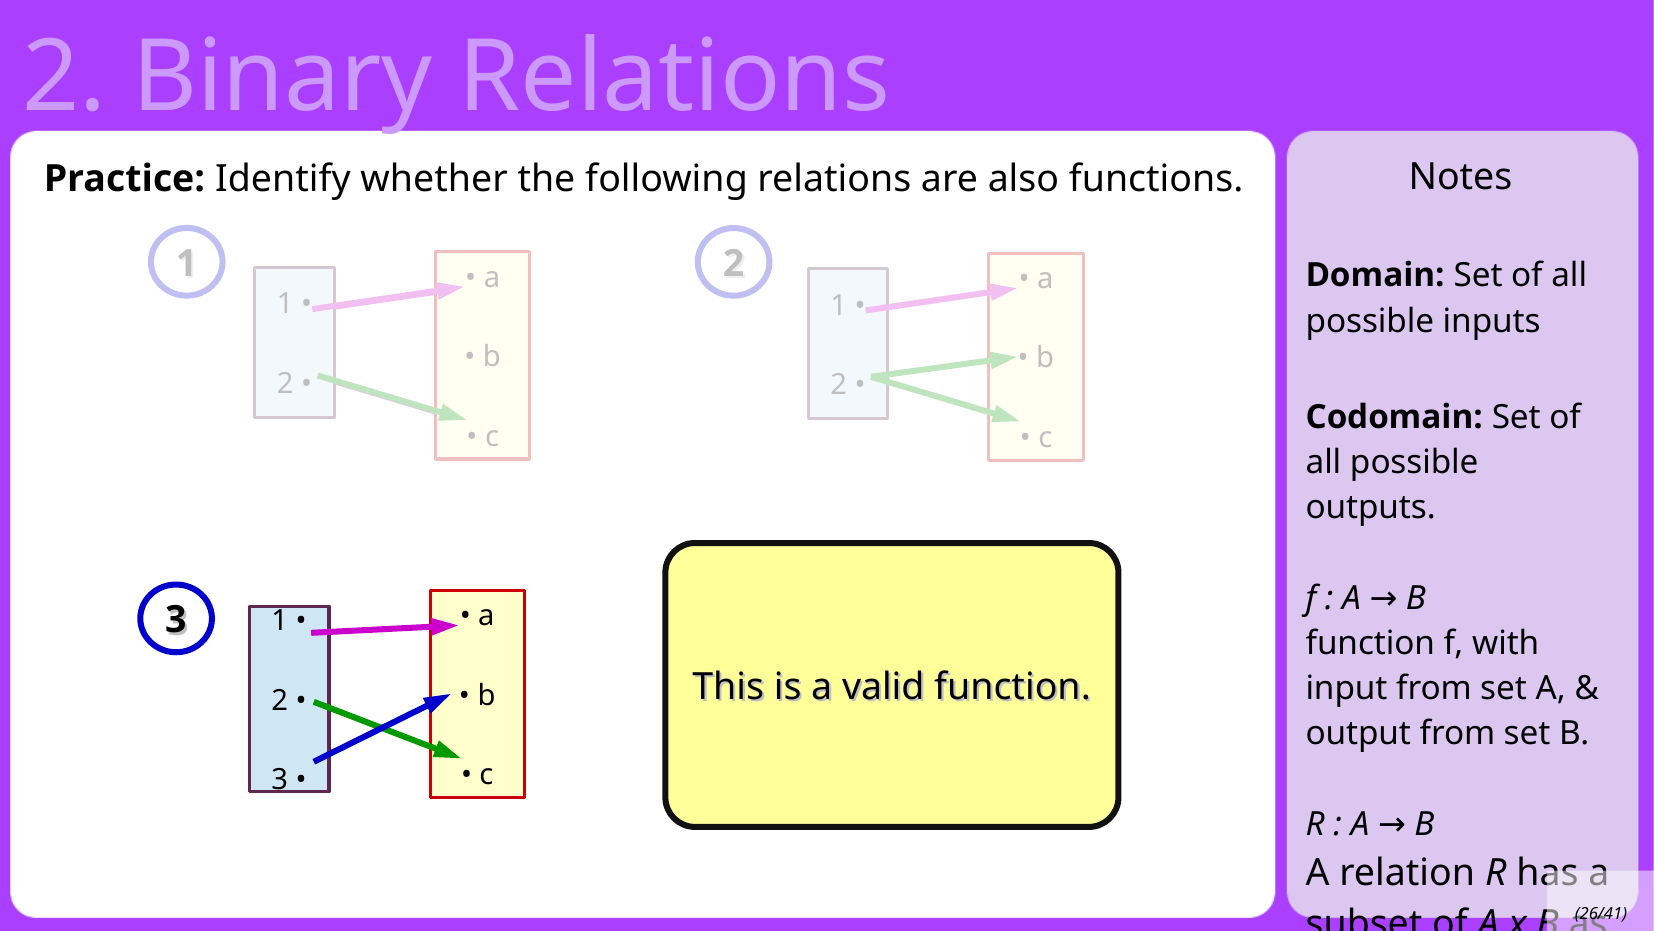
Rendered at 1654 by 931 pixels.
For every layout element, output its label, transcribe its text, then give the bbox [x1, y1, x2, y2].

text_box [617, 515, 1137, 864]
text_box 1 • 2 • 3 • [249, 606, 329, 792]
picture [1437, 918, 1449, 931]
text_box This is a valid function. [665, 543, 1119, 827]
text_box (<number>/41) [1546, 877, 1654, 931]
title 2. Binary Relations [22, 13, 1511, 130]
text_box 3 [140, 584, 212, 653]
picture [0, 0, 1654, 931]
text_box Practice: Identify whether the following relations are also functions. [43, 151, 1261, 194]
picture [1485, 913, 1492, 925]
text_box • a • b • c [430, 590, 525, 798]
text_box [100, 201, 1193, 511]
picture [1393, 918, 1403, 924]
picture [1352, 918, 1364, 931]
text_box Notes Domain: Set of all possible inputs Codomain: Set of all possible outputs. f : A → B function f, with input from set A, & output from set B. R : A → B A relation R has a subset of A x B as its rule. [1290, 141, 1631, 819]
